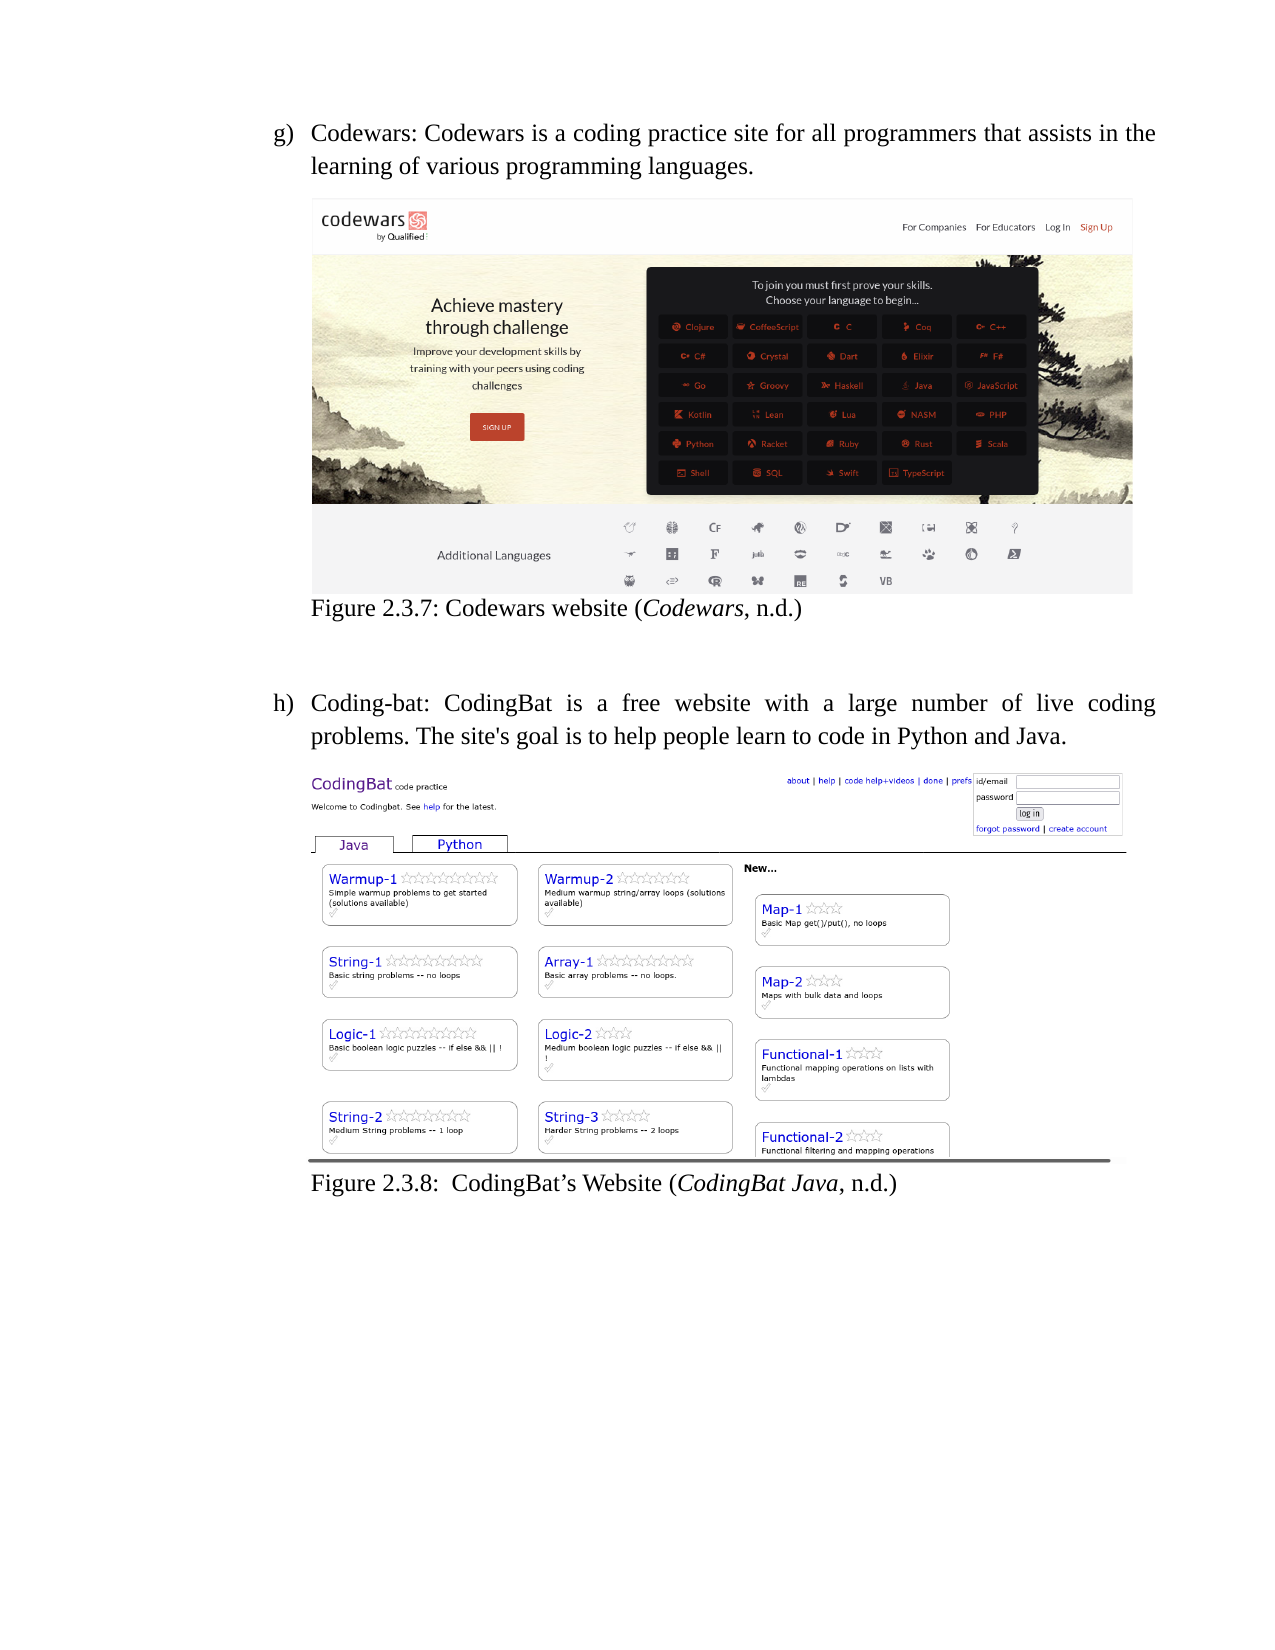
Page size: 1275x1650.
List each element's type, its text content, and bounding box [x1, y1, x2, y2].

list Figure 2.3.7: Codewars website (Codewars, n.d.) [273, 594, 1157, 622]
picture [312, 198, 1133, 594]
picture [306, 769, 1127, 1164]
list Coding-bat: CodingBat is a free website with a large number of live coding problems. The site's goal is to help people learn to code in Python and Java. [273, 688, 1157, 750]
list Codewars: Codewars is a coding practice site for all programmers that assists in the learning of various programming languages. [273, 118, 1157, 180]
list Figure 2.3.8: CodingBat’s Website (CodingBat Java, n.d.) [273, 1164, 1157, 1197]
